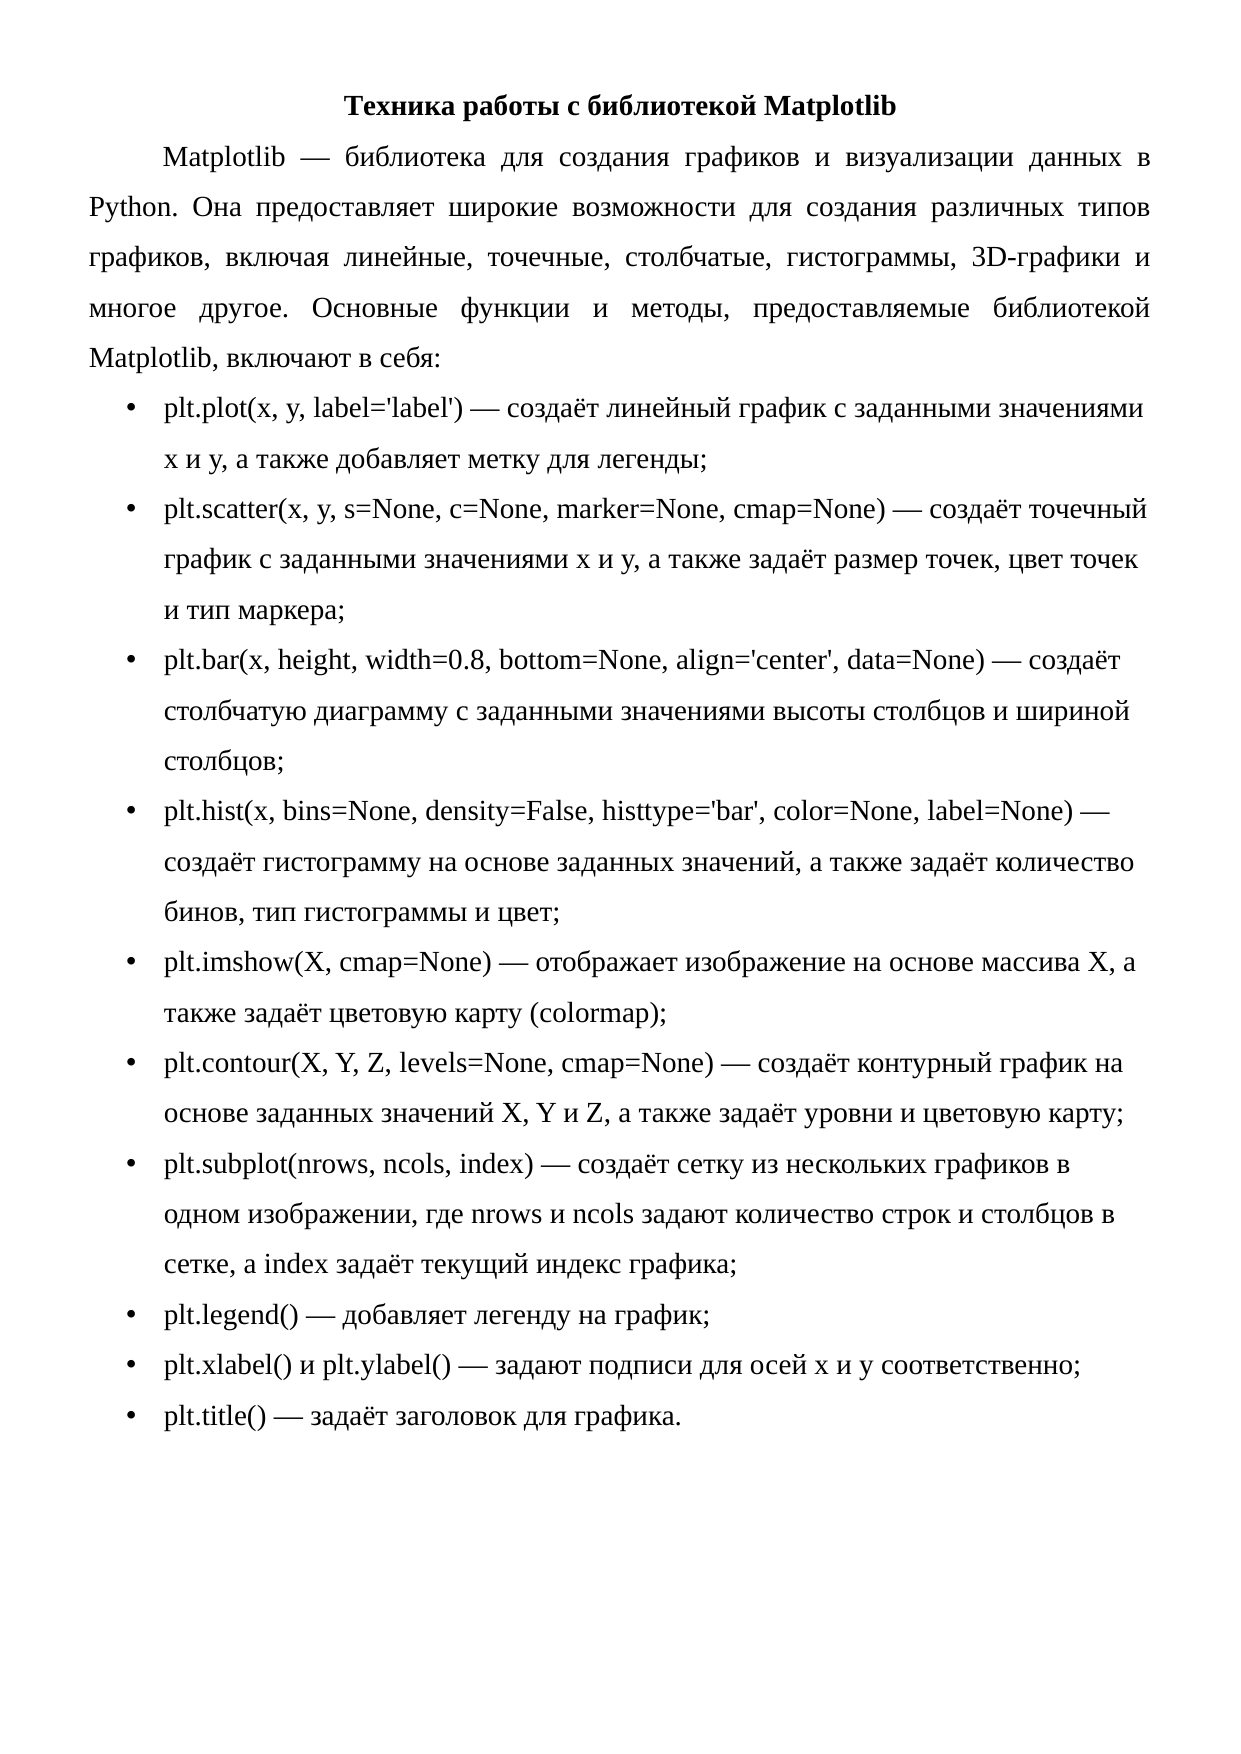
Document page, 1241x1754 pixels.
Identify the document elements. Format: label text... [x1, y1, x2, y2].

list plt.imshow(X, cmap=None) — отображает изображение на основе массива X, а также задаёт цветовую карту (colormap); [126, 944, 1152, 1028]
subtitle Техника работы с библиотекой Matplotlib [88, 88, 1152, 122]
list plt.title() — задаёт заголовок для графика. [126, 1398, 1152, 1431]
text Matplotlib — библиотека для создания графиков и визуализации данных в Python. Она предоставляет широкие возможности для создания различных типов графиков, включая линейные, точечные, столбчатые, гистограммы, 3D-графики и многое другое. Основные функции и методы, предоставляемые библиотекой Matplotlib, включают в себя: [88, 139, 1152, 374]
list plt.xlabel() и plt.ylabel() — задают подписи для осей x и y соответственно; [126, 1347, 1152, 1381]
list plt.plot(x, y, label='label') — создаёт линейный график с заданными значениями x и y, а также добавляет метку для легенды; [126, 390, 1152, 474]
list plt.bar(x, height, width=0.8, bottom=None, align='center', data=None) — создаёт столбчатую диаграмму с заданными значениями высоты столбцов и шириной столбцов; [126, 642, 1152, 776]
list plt.contour(X, Y, Z, levels=None, cmap=None) — создаёт контурный график на основе заданных значений X, Y и Z, а также задаёт уровни и цветовую карту; [126, 1045, 1152, 1129]
list plt.subplot(nrows, ncols, index) — создаёт сетку из нескольких графиков в одном изображении, где nrows и ncols задают количество строк и столбцов в сетке, а index задаёт текущий индекс графика; [126, 1146, 1152, 1280]
list plt.hist(x, bins=None, density=False, histtype='bar', color=None, label=None) — создаёт гистограмму на основе заданных значений, а также задаёт количество бинов, тип гистограммы и цвет; [126, 793, 1152, 927]
list plt.legend() — добавляет легенду на график; [126, 1297, 1152, 1330]
list plt.scatter(x, y, s=None, c=None, marker=None, cmap=None) — создаёт точечный график с заданными значениями x и y, а также задаёт размер точек, цвет точек и тип маркера; [126, 491, 1152, 625]
